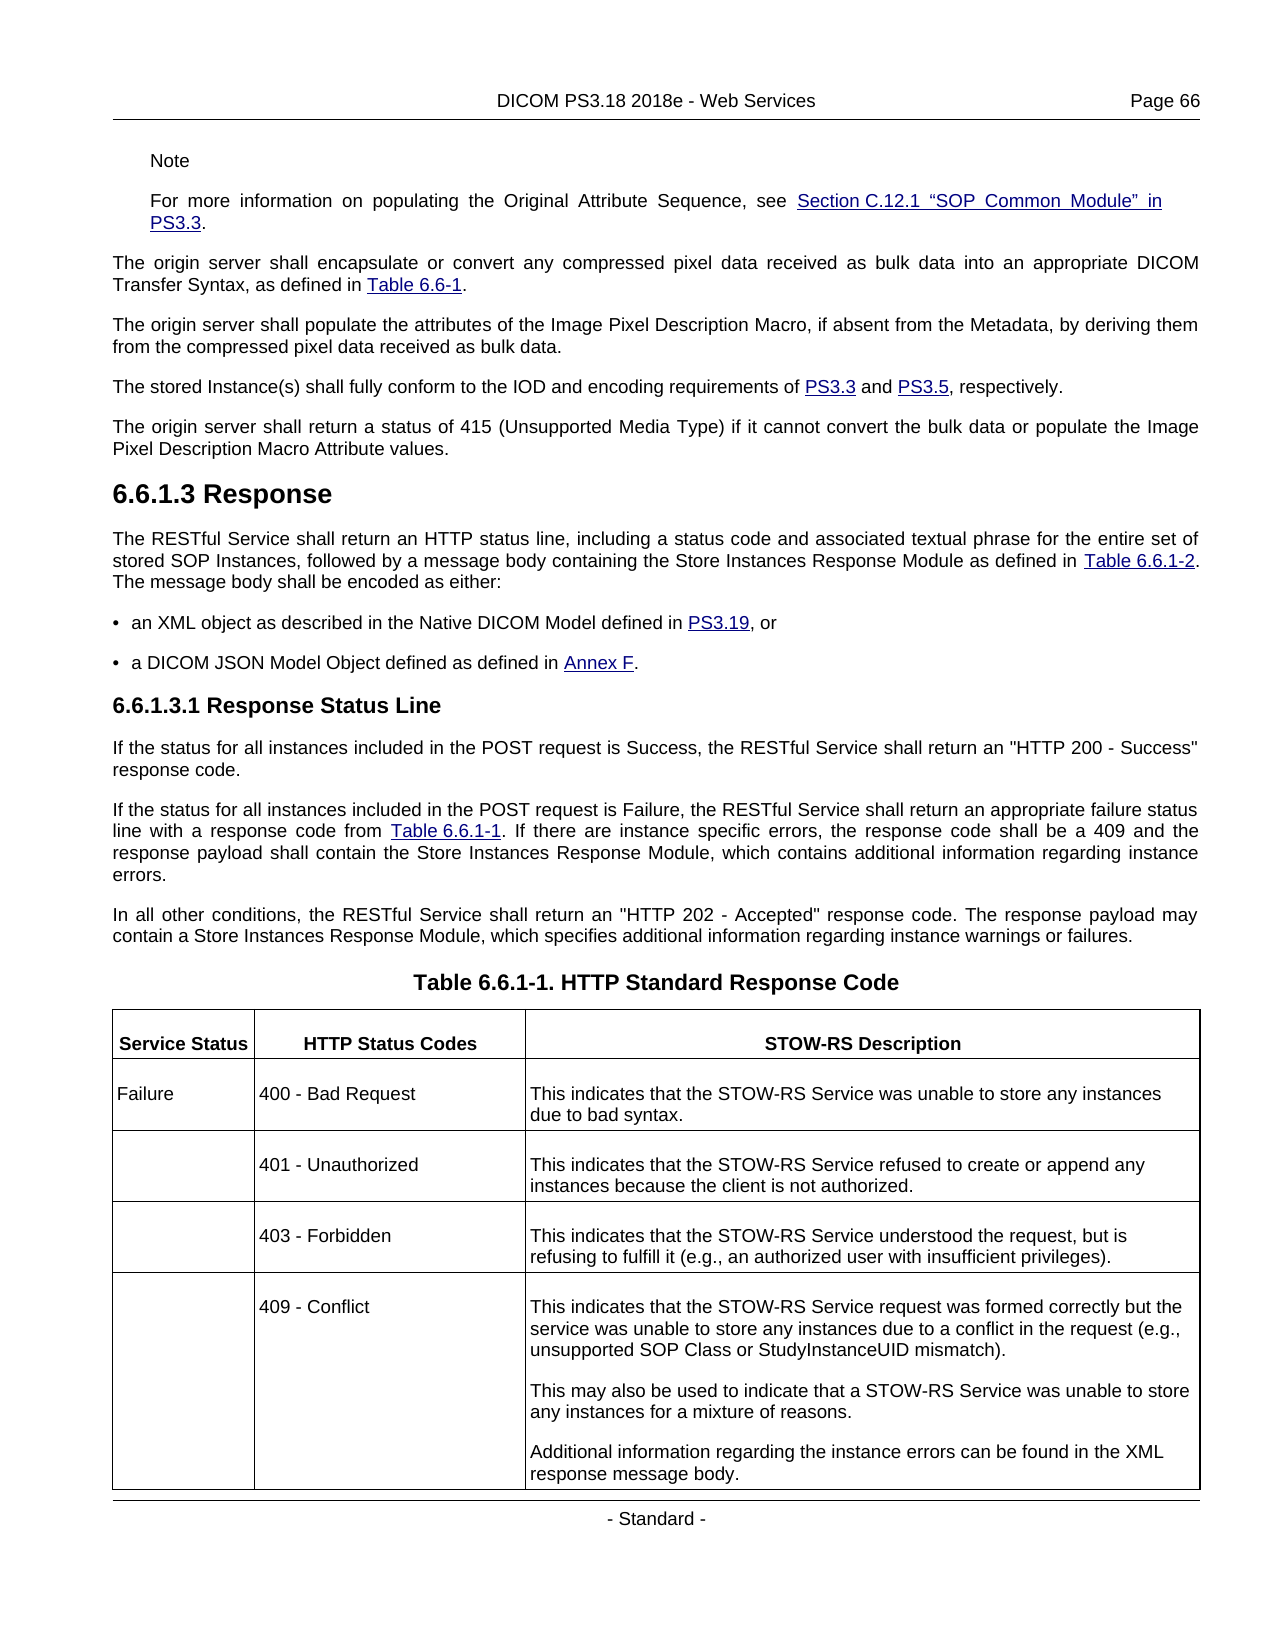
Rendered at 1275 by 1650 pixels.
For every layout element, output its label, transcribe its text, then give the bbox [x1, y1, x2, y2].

table_cell [113, 1273, 254, 1489]
table_cell This indicates that the STOW-RS Service refused to create or append any instances because the client is not authorized. [526, 1131, 1199, 1201]
text The origin server shall encapsulate or convert any compressed pixel data received as bulk data into an appropriate DICOM Transfer Syntax, as defined in Table 6.6-1. [112, 252, 1200, 295]
text For more information on populating the Original Attribute Sequence, see Section C.12.1 “SOP Common Module” in PS3.3. [150, 190, 1162, 233]
text In all other conditions, the RESTful Service shall return an "HTTP 202 - Accepted" response code. The response payload may contain a Store Instances Response Module, which specifies additional information regarding instance warnings or failures. [112, 904, 1200, 947]
text Note [150, 150, 1162, 172]
table_cell This indicates that the STOW-RS Service request was formed correctly but the service was unable to store any instances due to a conflict in the request (e.g., unsupported SOP Class or StudyInstanceUID mismatch). This may also be used to indicate that a STOW-RS Service was unable to store any instances for a mixture of reasons. Additional information regarding the instance errors can be found in the XML response message body. [526, 1273, 1199, 1489]
table_cell Failure [113, 1059, 254, 1129]
table_header Service Status [113, 1010, 254, 1058]
list an XML object as described in the Native DICOM Model defined in PS3.19, or [112, 612, 1200, 633]
table_header STOW-RS Description [526, 1010, 1199, 1058]
table_cell This indicates that the STOW-RS Service was unable to store any instances due to bad syntax. [526, 1059, 1199, 1129]
text The stored Instance(s) shall fully conform to the IOD and encoding requirements of PS3.3 and PS3.5, respectively. [112, 376, 1200, 397]
text 6.6.1.3 Response [112, 478, 1200, 509]
text The RESTful Service shall return an HTTP status line, including a status code and associated textual phrase for the entire set of stored SOP Instances, followed by a message body containing the Store Instances Response Module as defined in Table 6.6.1-2. The message body shall be encoded as either: [112, 528, 1200, 593]
list a DICOM JSON Model Object defined as defined in Annex F. [112, 652, 1200, 673]
table_cell 400 - Bad Request [255, 1059, 525, 1129]
table_cell [113, 1131, 254, 1201]
table_cell 403 - Forbidden [255, 1202, 525, 1272]
text The origin server shall return a status of 415 (Unsupported Media Type) if it cannot convert the bulk data or populate the Image Pixel Description Macro Attribute values. [112, 416, 1200, 459]
text Table 6.6.1-1. HTTP Standard Response Code [112, 969, 1200, 995]
text 6.6.1.3.1 Response Status Line [112, 692, 1200, 718]
table_cell 409 - Conflict [255, 1273, 525, 1489]
table_cell [113, 1202, 254, 1272]
text If the status for all instances included in the POST request is Success, the RESTful Service shall return an "HTTP 200 - Success" response code. [112, 737, 1200, 780]
text If the status for all instances included in the POST request is Failure, the RESTful Service shall return an appropriate failure status line with a response code from Table 6.6.1-1. If there are instance specific errors, the response code shall be a 409 and the response payload shall contain the Store Instances Response Module, which contains additional information regarding instance errors. [112, 799, 1200, 885]
table_cell This indicates that the STOW-RS Service understood the request, but is refusing to fulfill it (e.g., an authorized user with insufficient privileges). [526, 1202, 1199, 1272]
table_cell 401 - Unauthorized [255, 1131, 525, 1201]
text The origin server shall populate the attributes of the Image Pixel Description Macro, if absent from the Metadata, by deriving them from the compressed pixel data received as bulk data. [112, 314, 1200, 357]
table_header HTTP Status Codes [255, 1010, 525, 1058]
